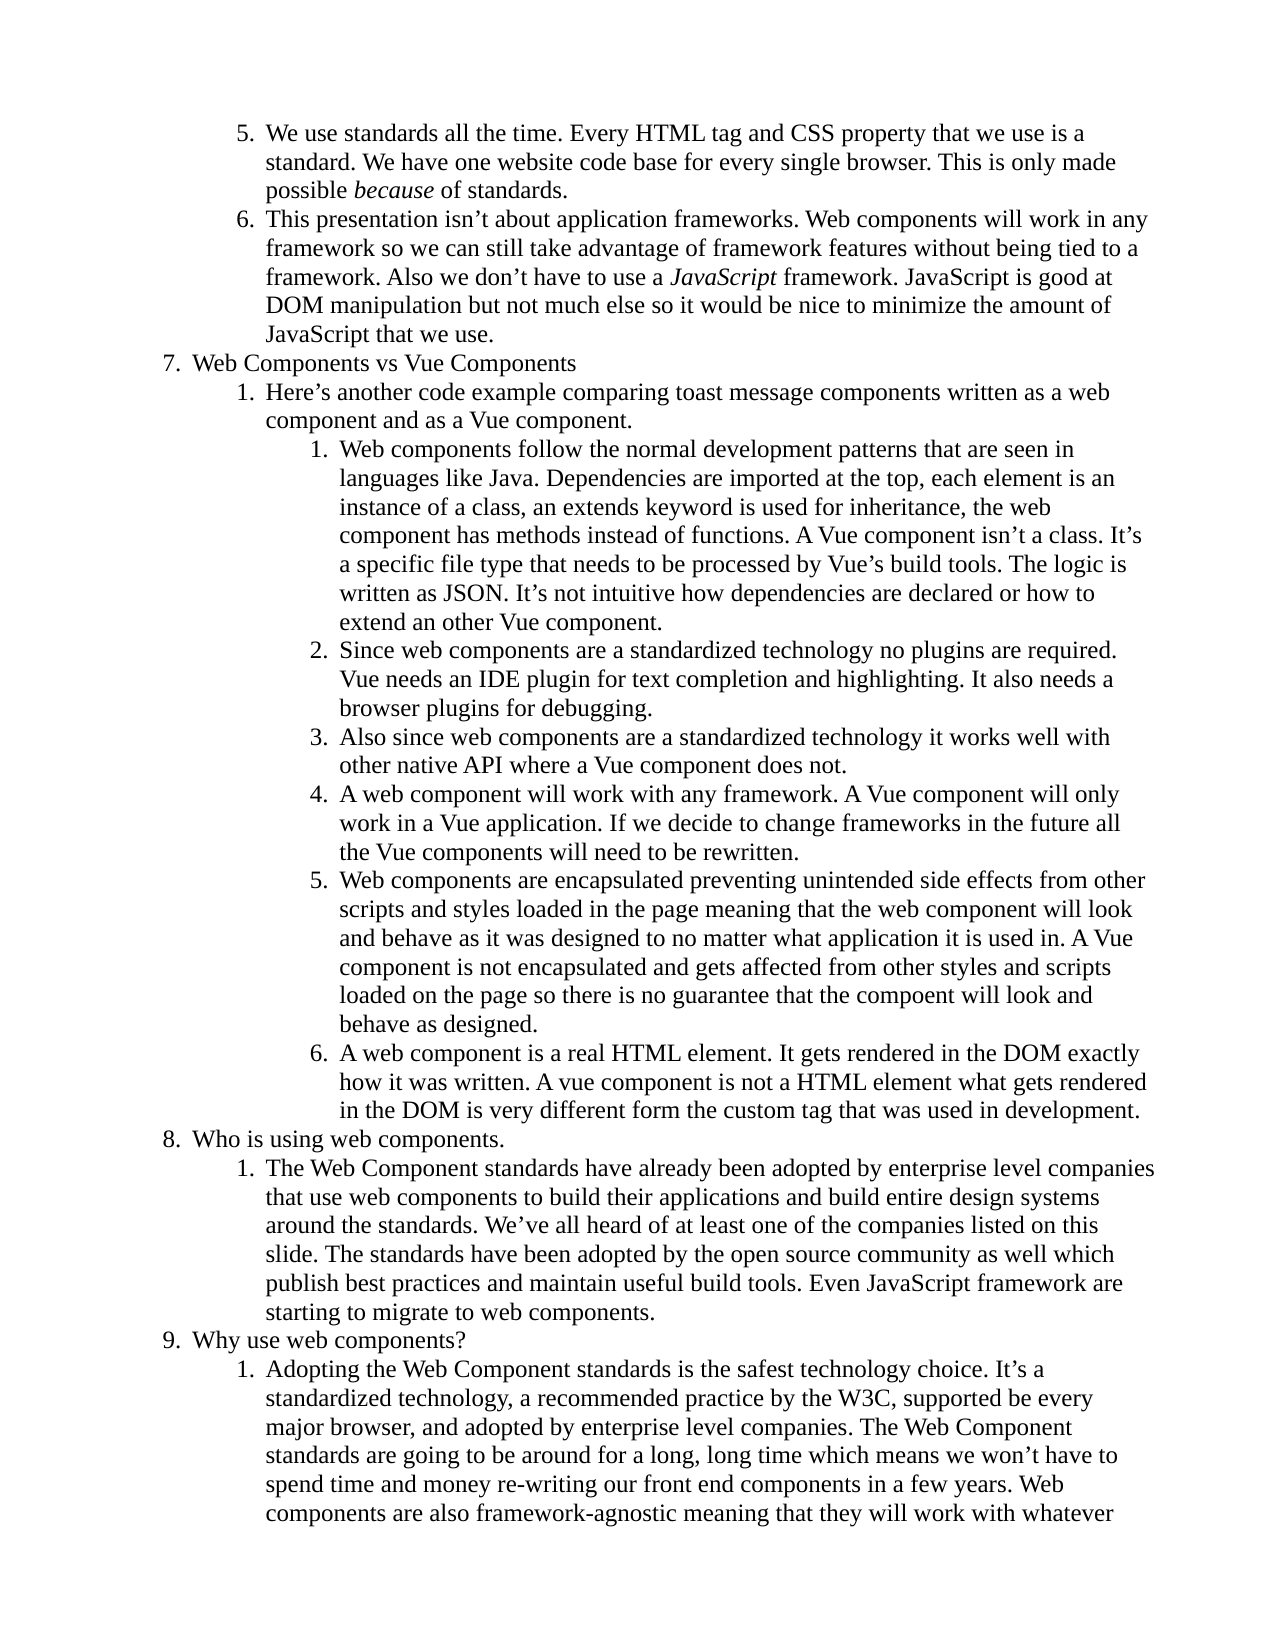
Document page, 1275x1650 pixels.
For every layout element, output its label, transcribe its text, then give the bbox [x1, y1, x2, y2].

list Why use web components? [162, 1326, 1157, 1354]
list Adopting the Web Component standards is the safest technology choice. It’s a standardized technology, a recommended practice by the W3C, supported be every major browser, and adopted by enterprise level companies. The Web Component standards are going to be around for a long, long time which means we won’t have to spend time and money re-writing our front end components in a few years. Web components are also framework-agnostic meaning that they will work with whatever [236, 1354, 1157, 1527]
list The Web Component standards have already been adopted by enterprise level companies that use web components to build their applications and build entire design systems around the standards. We’ve all heard of at least one of the companies listed on this slide. The standards have been adopted by the open source community as well which publish best practices and maintain useful build tools. Even JavaScript framework are starting to migrate to web components. [236, 1153, 1157, 1326]
list Web components follow the normal development patterns that are seen in languages like Java. Dependencies are imported at the top, each element is an instance of a class, an extends keyword is used for inheritance, the web component has methods instead of functions. A Vue component isn’t a class. It’s a specific file type that needs to be processed by Vue’s build tools. The logic is written as JSON. It’s not intuitive how dependencies are declared or how to extend an other Vue component. [309, 434, 1157, 636]
list Here’s another code example comparing toast message components written as a web component and as a Vue component. [236, 377, 1157, 434]
list Web components are encapsulated preventing unintended side effects from other scripts and styles loaded in the page meaning that the web component will look and behave as it was designed to no matter what application it is used in. A Vue component is not encapsulated and gets affected from other styles and scripts loaded on the page so there is no guarantee that the compoent will look and behave as designed. [309, 866, 1157, 1038]
list Web Components vs Vue Components [162, 348, 1157, 377]
list Also since web components are a standardized technology it works well with other native API where a Vue component does not. [309, 722, 1157, 779]
list A web component will work with any framework. A Vue component will only work in a Vue application. If we decide to change frameworks in the future all the Vue components will need to be rewritten. [309, 779, 1157, 866]
list We use standards all the time. Every HTML tag and CSS property that we use is a standard. We have one website code base for every single browser. This is only made possible because of standards. [236, 118, 1157, 204]
list Since web components are a standardized technology no plugins are required. Vue needs an IDE plugin for text completion and highlighting. It also needs a browser plugins for debugging. [309, 636, 1157, 722]
list This presentation isn’t about application frameworks. Web components will work in any framework so we can still take advantage of framework features without being tied to a framework. Also we don’t have to use a JavaScript framework. JavaScript is good at DOM manipulation but not much else so it would be nice to minimize the amount of JavaScript that we use. [236, 204, 1157, 348]
list Who is using web components. [162, 1124, 1157, 1153]
list A web component is a real HTML element. It gets rendered in the DOM exactly how it was written. A vue component is not a HTML element what gets rendered in the DOM is very different form the custom tag that was used in development. [309, 1038, 1157, 1124]
